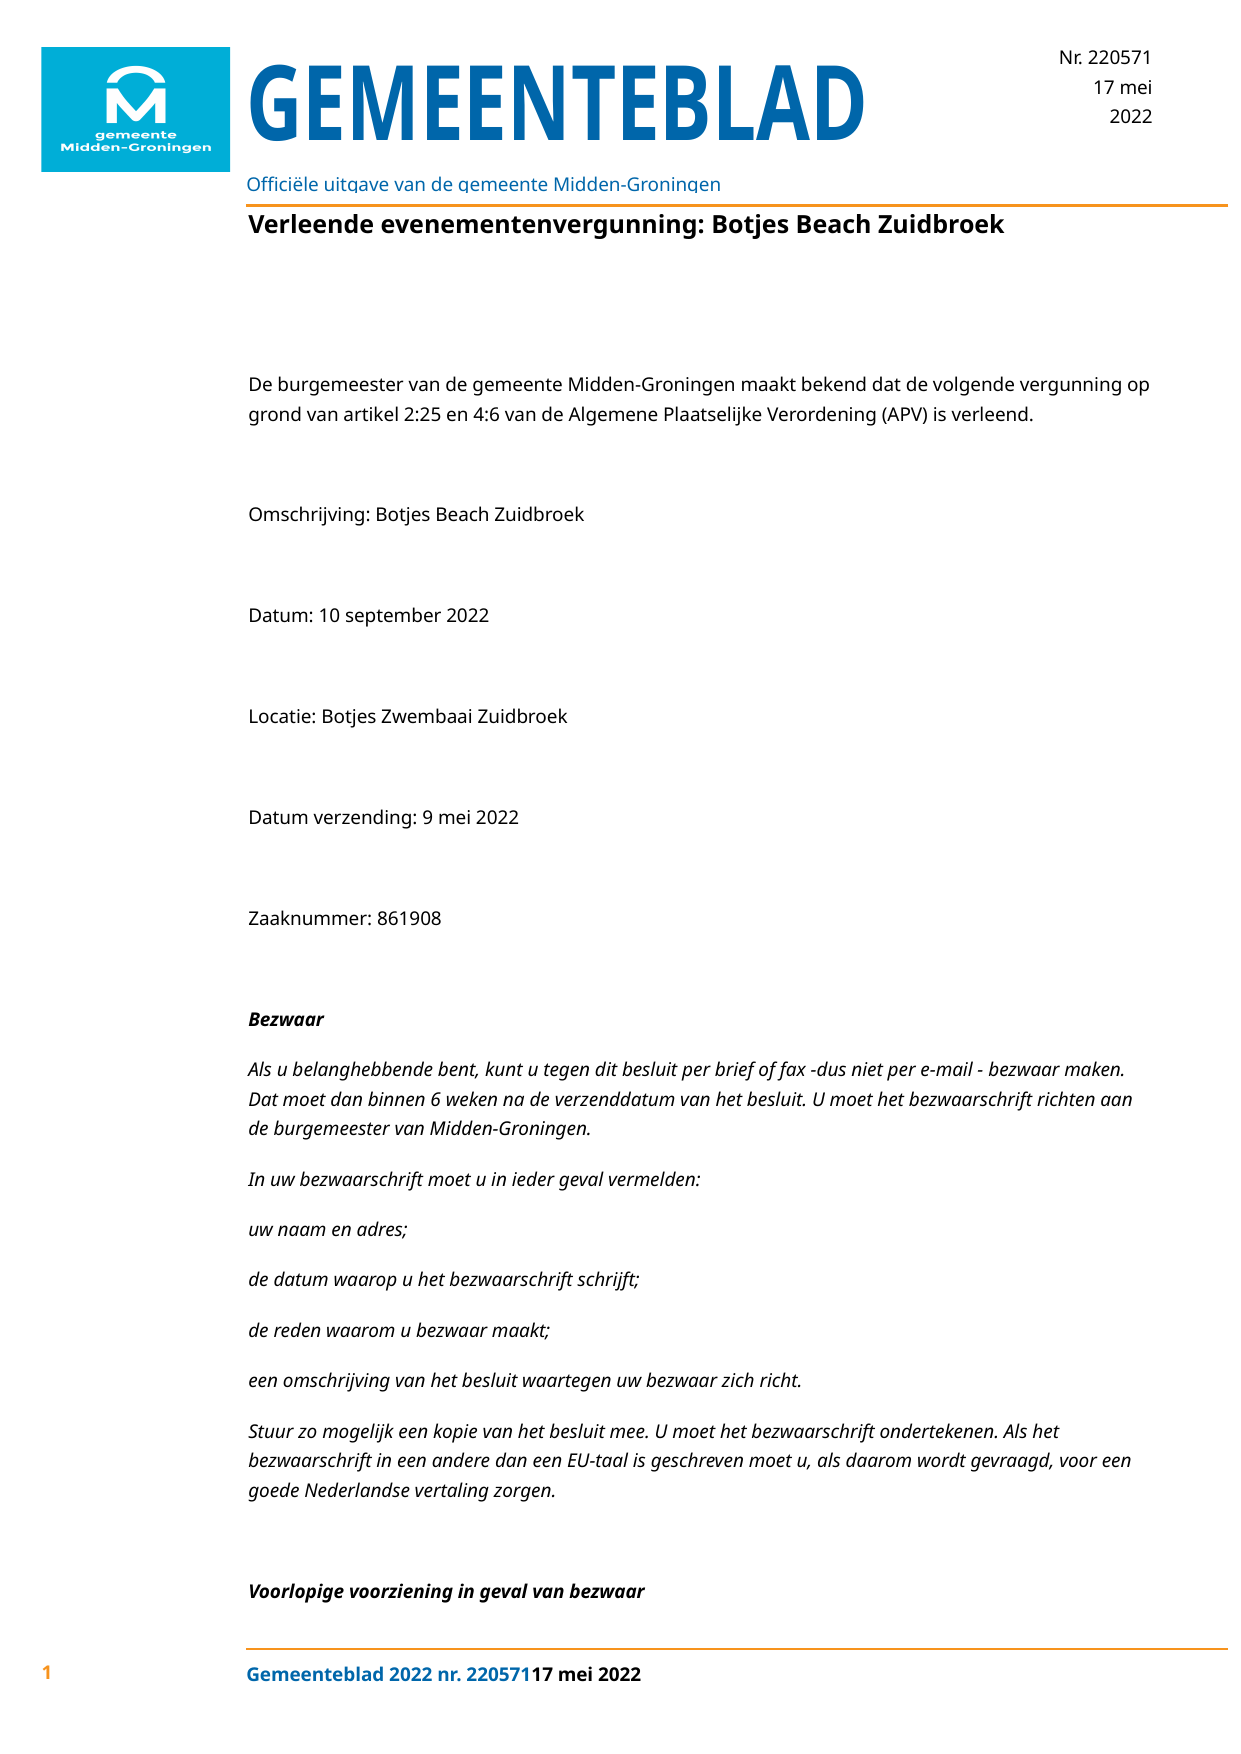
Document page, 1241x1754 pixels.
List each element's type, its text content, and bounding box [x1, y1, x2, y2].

text de datum waarop u het bezwaarschrift schrijft; [248, 1267, 1152, 1292]
text uw naam en adres; [248, 1216, 1152, 1242]
text Verleende evenementenvergunning: Botjes Beach Zuidbroek [248, 207, 1152, 241]
text Locatie: Botjes Zwembaai Zuidbroek [248, 703, 1152, 729]
text Omschrijving: Botjes Beach Zuidbroek [248, 502, 1152, 527]
picture [107, 89, 165, 122]
text een omschrijving van het besluit waartegen uw bezwaar zich richt. [248, 1367, 1152, 1393]
text Bezwaar [248, 1006, 1152, 1031]
text In uw bezwaarschrift moet u in ieder geval vermelden: [248, 1166, 1152, 1191]
picture [108, 66, 164, 82]
text Zaaknummer: 861908 [248, 905, 1152, 931]
text Datum: 10 september 2022 [248, 602, 1152, 628]
text Voorlopige voorziening in geval van bezwaar [248, 1578, 1152, 1603]
text Stuur zo mogelijk een kopie van het besluit mee. U moet het bezwaarschrift ondertekenen. Als het bezwaarschrift in een andere dan een EU-taal is geschreven moet u, als daarom wordt gevraagd, voor een goede Nederlandse vertaling zorgen. [248, 1418, 1152, 1503]
text De burgemeester van de gemeente Midden-Groningen maakt bekend dat de volgende vergunning op grond van artikel 2:25 en 4:6 van de Algemene Plaatselijke Verordening (APV) is verleend. [248, 371, 1152, 426]
text Datum verzending: 9 mei 2022 [248, 804, 1152, 830]
text Als u belanghebbende bent, kunt u tegen dit besluit per brief of fax -dus niet per e-mail - bezwaar maken. Dat moet dan binnen 6 weken na de verzenddatum van het besluit. U moet het bezwaarschrift richten aan de burgemeester van Midden-Groningen. [248, 1056, 1152, 1141]
picture [184, 146, 190, 153]
text de reden waarom u bezwaar maakt; [248, 1317, 1152, 1343]
